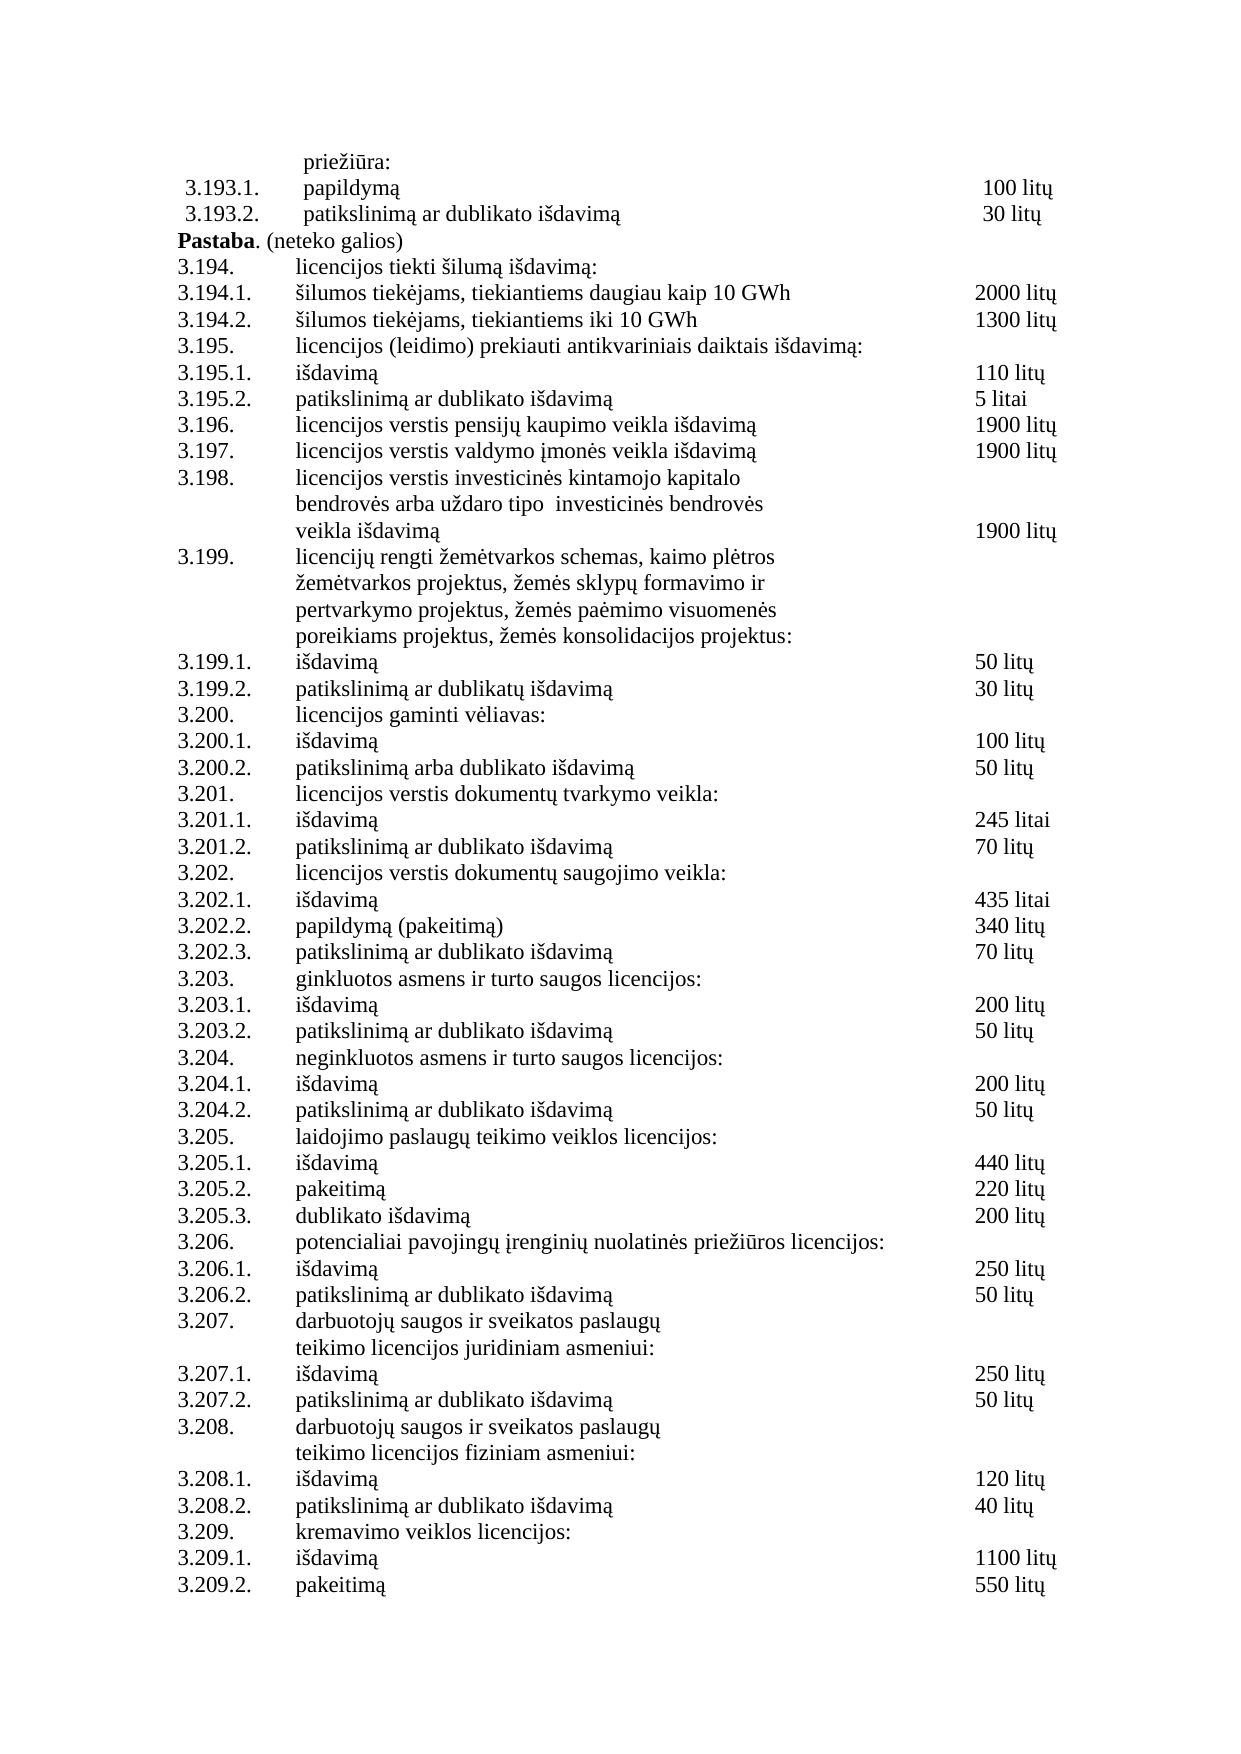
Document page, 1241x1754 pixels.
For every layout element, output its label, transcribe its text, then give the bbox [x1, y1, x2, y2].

text 3.200.2. patikslinimą arba dublikato išdavimą 50 litų [177, 754, 1122, 780]
text 3.201. licencijos verstis dokumentų tvarkymo veikla: [177, 780, 1122, 807]
text 3.205. laidojimo paslaugų teikimo veiklos licencijos: [177, 1123, 1122, 1149]
text 3.195.2. patikslinimą ar dublikato išdavimą 5 litai [177, 385, 1122, 411]
text 3.194.2. šilumos tiekėjams, tiekiantiems iki 10 GWh 1300 litų [177, 306, 1122, 332]
text 3.206.1. išdavimą 250 litų [177, 1254, 1122, 1281]
text 3.204.2. patikslinimą ar dublikato išdavimą 50 litų [177, 1096, 1122, 1123]
table_cell 3.193.1. [174, 174, 292, 200]
table_cell [971, 148, 1144, 174]
text 3.206. potencialiai pavojingų įrenginių nuolatinės priežiūros licencijos: [177, 1228, 1122, 1254]
text 3.206.2. patikslinimą ar dublikato išdavimą 50 litų [177, 1281, 1122, 1307]
text 3.199.2. patikslinimą ar dublikatų išdavimą 30 litų [177, 675, 1122, 701]
text 3.200.1. išdavimą 100 litų [177, 727, 1122, 754]
text 3.194. licencijos tiekti šilumą išdavimą: [177, 253, 1122, 279]
text 3.205.2. pakeitimą 220 litų [177, 1176, 1122, 1202]
table_cell [174, 148, 292, 174]
text poreikiams projektus, žemės konsolidacijos projektus: [177, 622, 1122, 648]
text 3.204.1. išdavimą 200 litų [177, 1070, 1122, 1096]
text 3.209. kremavimo veiklos licencijos: [177, 1518, 1122, 1544]
text 3.203.1. išdavimą 200 litų [177, 991, 1122, 1017]
table_cell 100 litų [971, 174, 1144, 200]
text 3.204. neginkluotos asmens ir turto saugos licencijos: [177, 1044, 1122, 1070]
text 3.202.3. patikslinimą ar dublikato išdavimą 70 litų [177, 938, 1122, 965]
text 3.202.2. papildymą (pakeitimą) 340 litų [177, 912, 1122, 938]
text 3.205.3. dublikato išdavimą 200 litų [177, 1202, 1122, 1228]
text 3.207.2. patikslinimą ar dublikato išdavimą 50 litų [177, 1386, 1122, 1413]
text 3.208. darbuotojų saugos ir sveikatos paslaugų [177, 1413, 1122, 1439]
text 3.201.2. patikslinimą ar dublikato išdavimą 70 litų [177, 833, 1122, 859]
text 3.202.1. išdavimą 435 litai [177, 886, 1122, 912]
table_cell papildymą [292, 174, 971, 200]
text teikimo licencijos juridiniam asmeniui: [177, 1334, 1122, 1360]
text 3.209.1. išdavimą 1100 litų [177, 1544, 1122, 1571]
table_cell 30 litų [971, 200, 1144, 227]
table_cell patikslinimą ar dublikato išdavimą [292, 200, 971, 227]
text 3.199.1. išdavimą 50 litų [177, 648, 1122, 675]
text 3.202. licencijos verstis dokumentų saugojimo veikla: [177, 859, 1122, 886]
table_cell 3.193.2. [174, 200, 292, 227]
text 3.195.1. išdavimą 110 litų [177, 358, 1122, 385]
text žemėtvarkos projektus, žemės sklypų formavimo ir [192, 569, 1122, 596]
text 3.201.1. išdavimą 245 litai [177, 807, 1122, 833]
text 3.209.2. pakeitimą 550 litų [177, 1571, 1122, 1597]
text 3.195. licencijos (leidimo) prekiauti antikvariniais daiktais išdavimą: [177, 332, 1122, 358]
text 3.205.1. išdavimą 440 litų [177, 1149, 1122, 1176]
text pertvarkymo projektus, žemės paėmimo visuomenės [177, 596, 1122, 622]
text 3.203.2. patikslinimą ar dublikato išdavimą 50 litų [177, 1017, 1122, 1044]
text 3.199. licencijų rengti žemėtvarkos schemas, kaimo plėtros [177, 543, 1122, 569]
text 3.203. ginkluotos asmens ir turto saugos licencijos: [177, 965, 1122, 991]
text 3.194.1. šilumos tiekėjams, tiekiantiems daugiau kaip 10 GWh 2000 litų [177, 279, 1122, 306]
text 3.207.1. išdavimą 250 litų [177, 1360, 1122, 1386]
text 3.198. licencijos verstis investicinės kintamojo kapitalo bendrovės arba uždaro tipo investicinės bendrovės veikla išdavimą 1900 litų [177, 464, 1122, 543]
text 3.197. licencijos verstis valdymo įmonės veikla išdavimą 1900 litų [177, 438, 1107, 464]
text 3.208.2. patikslinimą ar dublikato išdavimą 40 litų [177, 1492, 1122, 1518]
table_cell priežiūra: [292, 148, 971, 174]
text 3.196. licencijos verstis pensijų kaupimo veikla išdavimą 1900 litų [177, 411, 1107, 438]
text Pastaba. (neteko galios) [177, 227, 1122, 253]
text teikimo licencijos fiziniam asmeniui: [177, 1439, 1122, 1465]
text 3.207. darbuotojų saugos ir sveikatos paslaugų [177, 1307, 1122, 1334]
text 3.208.1. išdavimą 120 litų [177, 1465, 1122, 1492]
text 3.200. licencijos gaminti vėliavas: [177, 701, 1122, 727]
